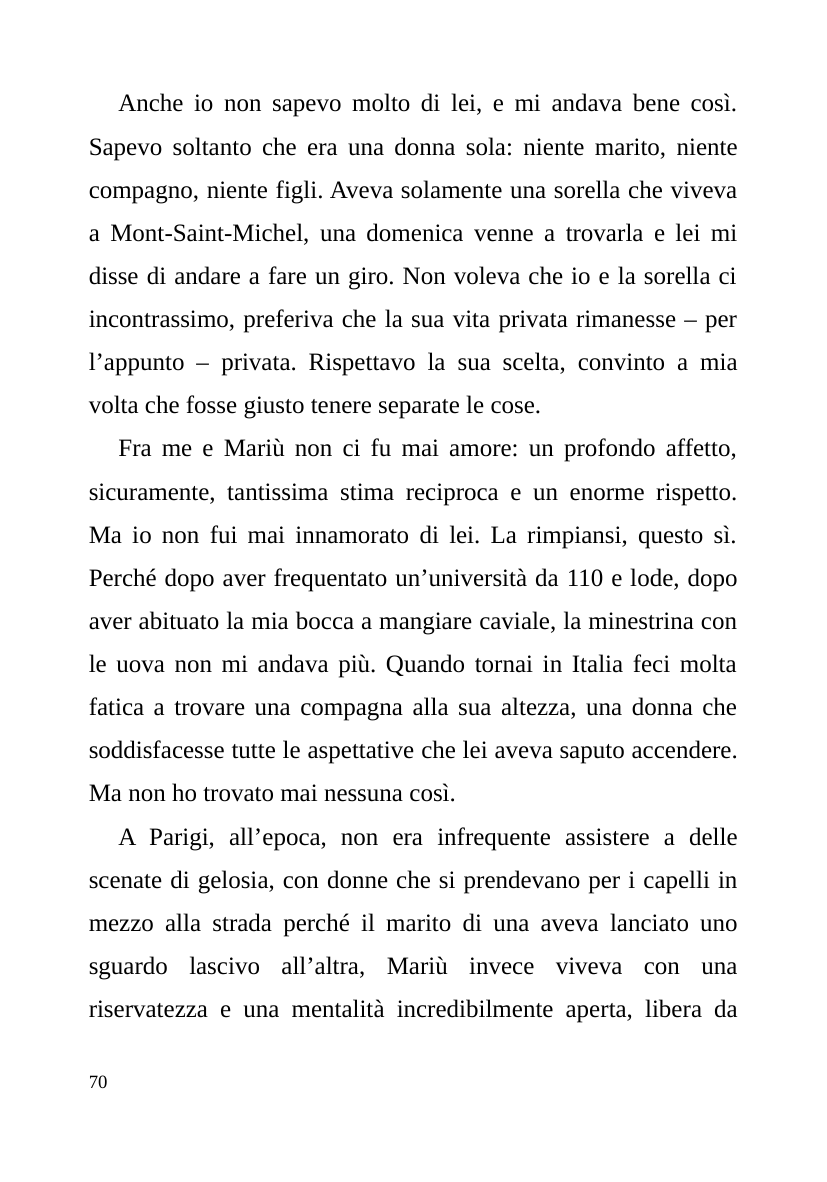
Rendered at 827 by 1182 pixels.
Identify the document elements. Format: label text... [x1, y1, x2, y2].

text A Parigi, all’epoca, non era infrequente assistere a delle scenate di gelosia, con donne che si prendevano per i capelli in mezzo alla strada perché il marito di una aveva lanciato uno sguardo lascivo all’altra, Mariù invece viveva con una riservatezza e una mentalità incredibilmente aperta, libera da [88, 822, 738, 1023]
text Fra me e Mariù non ci fu mai amore: un profondo affetto, sicuramente, tantissima stima reciproca e un enorme rispetto. Ma io non fui mai innamorato di lei. La rimpiansi, questo sì. Perché dopo aver frequentato un’università da 110 e lode, dopo aver abituato la mia bocca a mangiare caviale, la minestrina con le uova non mi andava più. Quando tornai in Italia feci molta fatica a trovare una compagna alla sua altezza, una donna che soddisfacesse tutte le aspettative che lei aveva saputo accendere. Ma non ho trovato mai nessuna così. [88, 433, 738, 807]
text Anche io non sapevo molto di lei, e mi andava bene così. Sapevo soltanto che era una donna sola: niente marito, niente compagno, niente figli. Aveva solamente una sorella che viveva a Mont-Saint-Michel, una domenica venne a trovarla e lei mi disse di andare a fare un giro. Non voleva che io e la sorella ci incontrassimo, preferiva che la sua vita privata rimanesse – per l’appunto – privata. Rispettavo la sua scelta, convinto a mia volta che fosse giusto tenere separate le cose. [88, 88, 738, 419]
